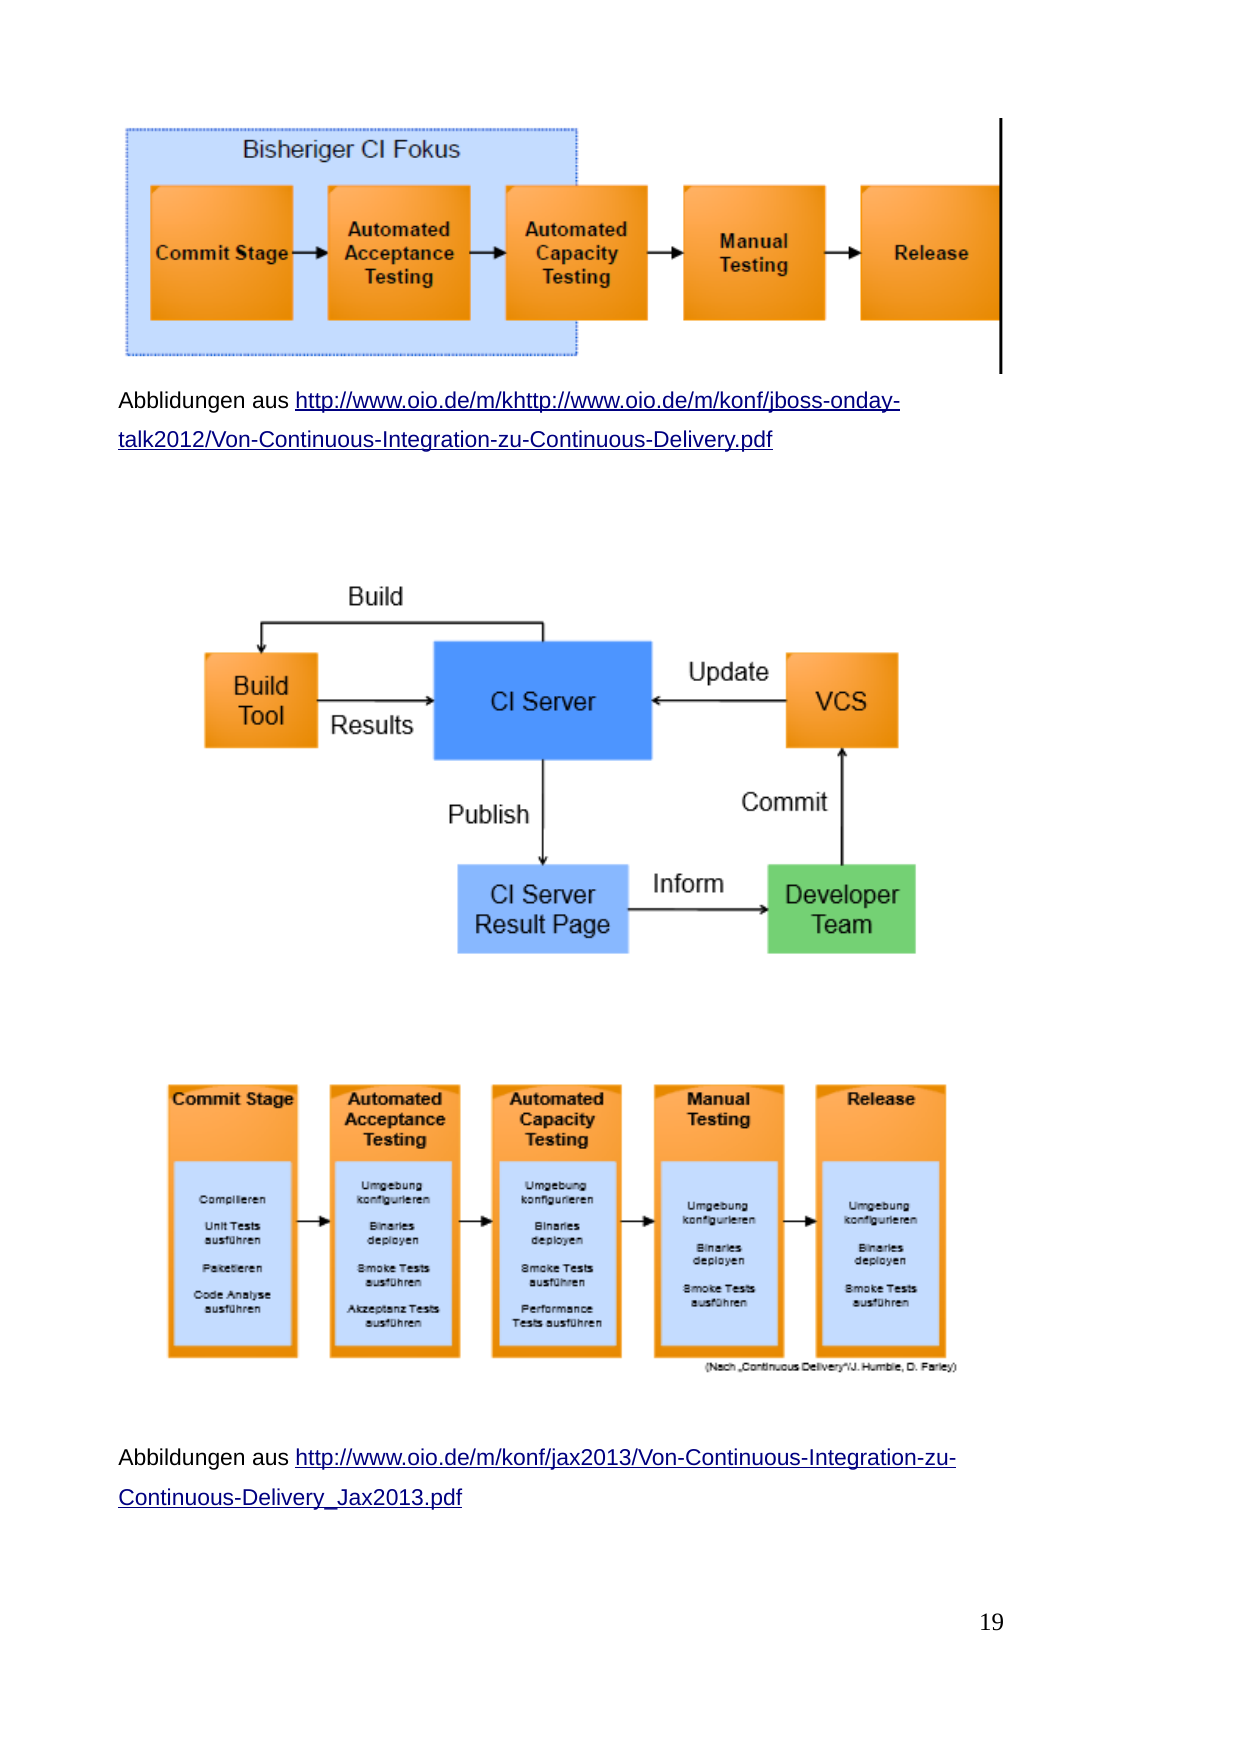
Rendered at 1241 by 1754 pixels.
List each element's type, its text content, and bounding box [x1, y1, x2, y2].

picture [195, 580, 927, 968]
picture [162, 1077, 960, 1374]
text Abblidungen aus http://www.oio.de/m/khttp://www.oio.de/m/konf/jboss-onday-talk2012/Von-Continuous-Integration-zu-Continuous-Delivery.pdf [118, 374, 1004, 452]
text Abbildungen aus http://www.oio.de/m/konf/jax2013/Von-Continuous-Integration-zu-Continuous-Delivery_Jax2013.pdf [118, 1444, 1004, 1510]
picture [118, 118, 1004, 374]
